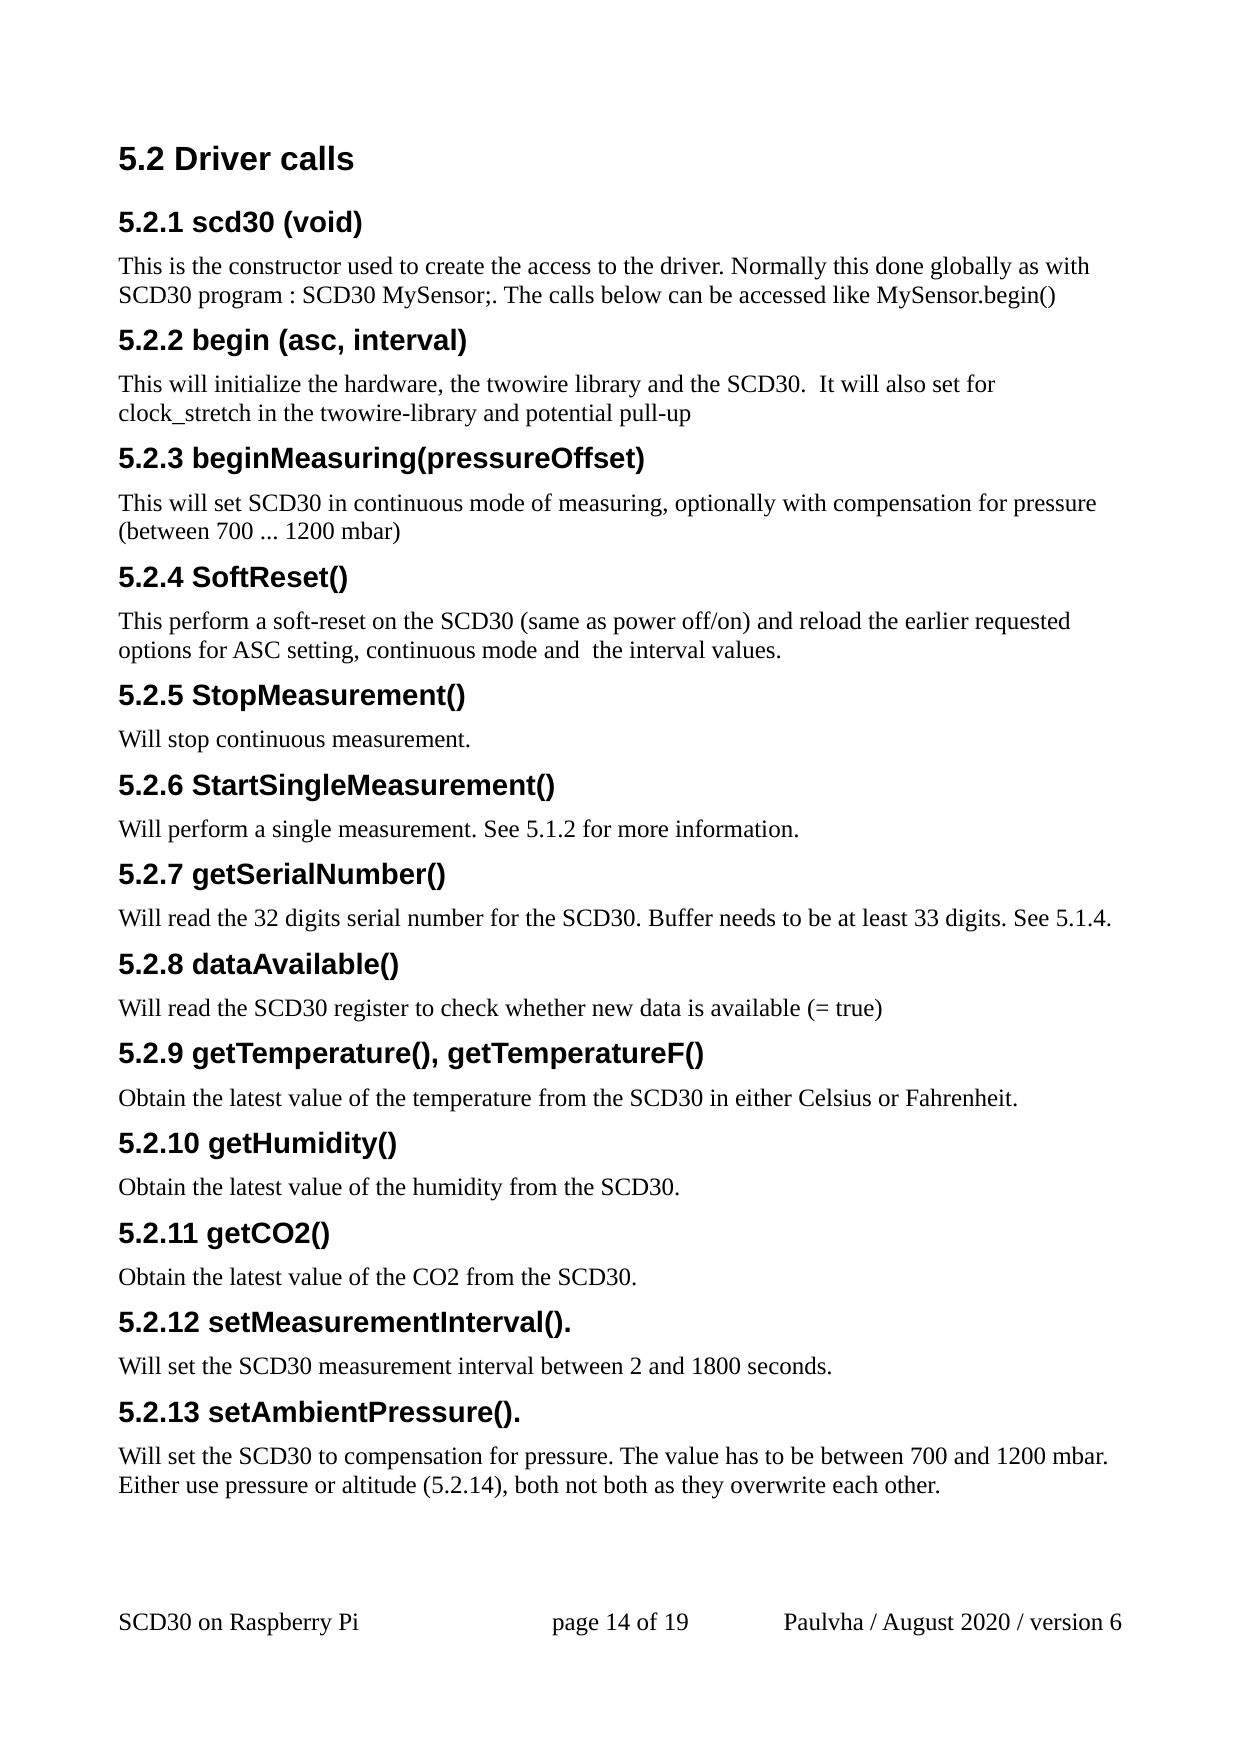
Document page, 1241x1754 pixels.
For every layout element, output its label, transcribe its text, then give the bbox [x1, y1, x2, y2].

subtitle 5.2.3 beginMeasuring(pressureOffset) [118, 441, 1122, 475]
text This will initialize the hardware, the twowire library and the SCD30. It will also set for clock_stretch in the twowire-library and potential pull-up [118, 369, 1122, 427]
text This is the constructor used to create the access to the driver. Normally this done globally as with SCD30 program : SCD30 MySensor;. The calls below can be accessed like MySensor.begin() [118, 251, 1122, 308]
subtitle 5.2.12 setMeasurementInterval(). [118, 1305, 1122, 1339]
text Will read the 32 digits serial number for the SCD30. Buffer needs to be at least 33 digits. See 5.1.4. [118, 903, 1122, 932]
text Either use pressure or altitude (5.2.14), both not both as they overwrite each other. [118, 1470, 1122, 1498]
subtitle 5.2.1 scd30 (void) [118, 205, 1122, 238]
subtitle 5.2.13 setAmbientPressure(). [118, 1395, 1122, 1428]
subtitle 5.2 Driver calls [118, 139, 1122, 178]
subtitle 5.2.10 getHumidity() [118, 1126, 1122, 1160]
text Will set the SCD30 to compensation for pressure. The value has to be between 700 and 1200 mbar. [118, 1441, 1122, 1470]
subtitle 5.2.9 getTemperature(), getTemperatureF() [118, 1036, 1122, 1070]
text This will set SCD30 in continuous mode of measuring, optionally with compensation for pressure (between 700 ... 1200 mbar) [118, 488, 1122, 545]
subtitle 5.2.4 SoftReset() [118, 560, 1122, 593]
text Will stop continuous measurement. [118, 724, 1122, 753]
text Will read the SCD30 register to check whether new data is available (= true) [118, 993, 1122, 1022]
text Obtain the latest value of the CO2 from the SCD30. [118, 1262, 1122, 1291]
text Obtain the latest value of the temperature from the SCD30 in either Celsius or Fahrenheit. [118, 1083, 1122, 1111]
subtitle 5.2.11 getCO2() [118, 1216, 1122, 1249]
text Will set the SCD30 measurement interval between 2 and 1800 seconds. [118, 1351, 1122, 1380]
subtitle 5.2.7 getSerialNumber() [118, 857, 1122, 891]
subtitle 5.2.6 StartSingleMeasurement() [118, 768, 1122, 801]
text Will perform a single measurement. See 5.1.2 for more information. [118, 814, 1122, 843]
text Obtain the latest value of the humidity from the SCD30. [118, 1172, 1122, 1201]
subtitle 5.2.2 begin (asc, interval) [118, 323, 1122, 357]
subtitle 5.2.8 dataAvailable() [118, 947, 1122, 981]
text This perform a soft-reset on the SCD30 (same as power off/on) and reload the earlier requested options for ASC setting, continuous mode and the interval values. [118, 606, 1122, 663]
subtitle 5.2.5 StopMeasurement() [118, 678, 1122, 712]
